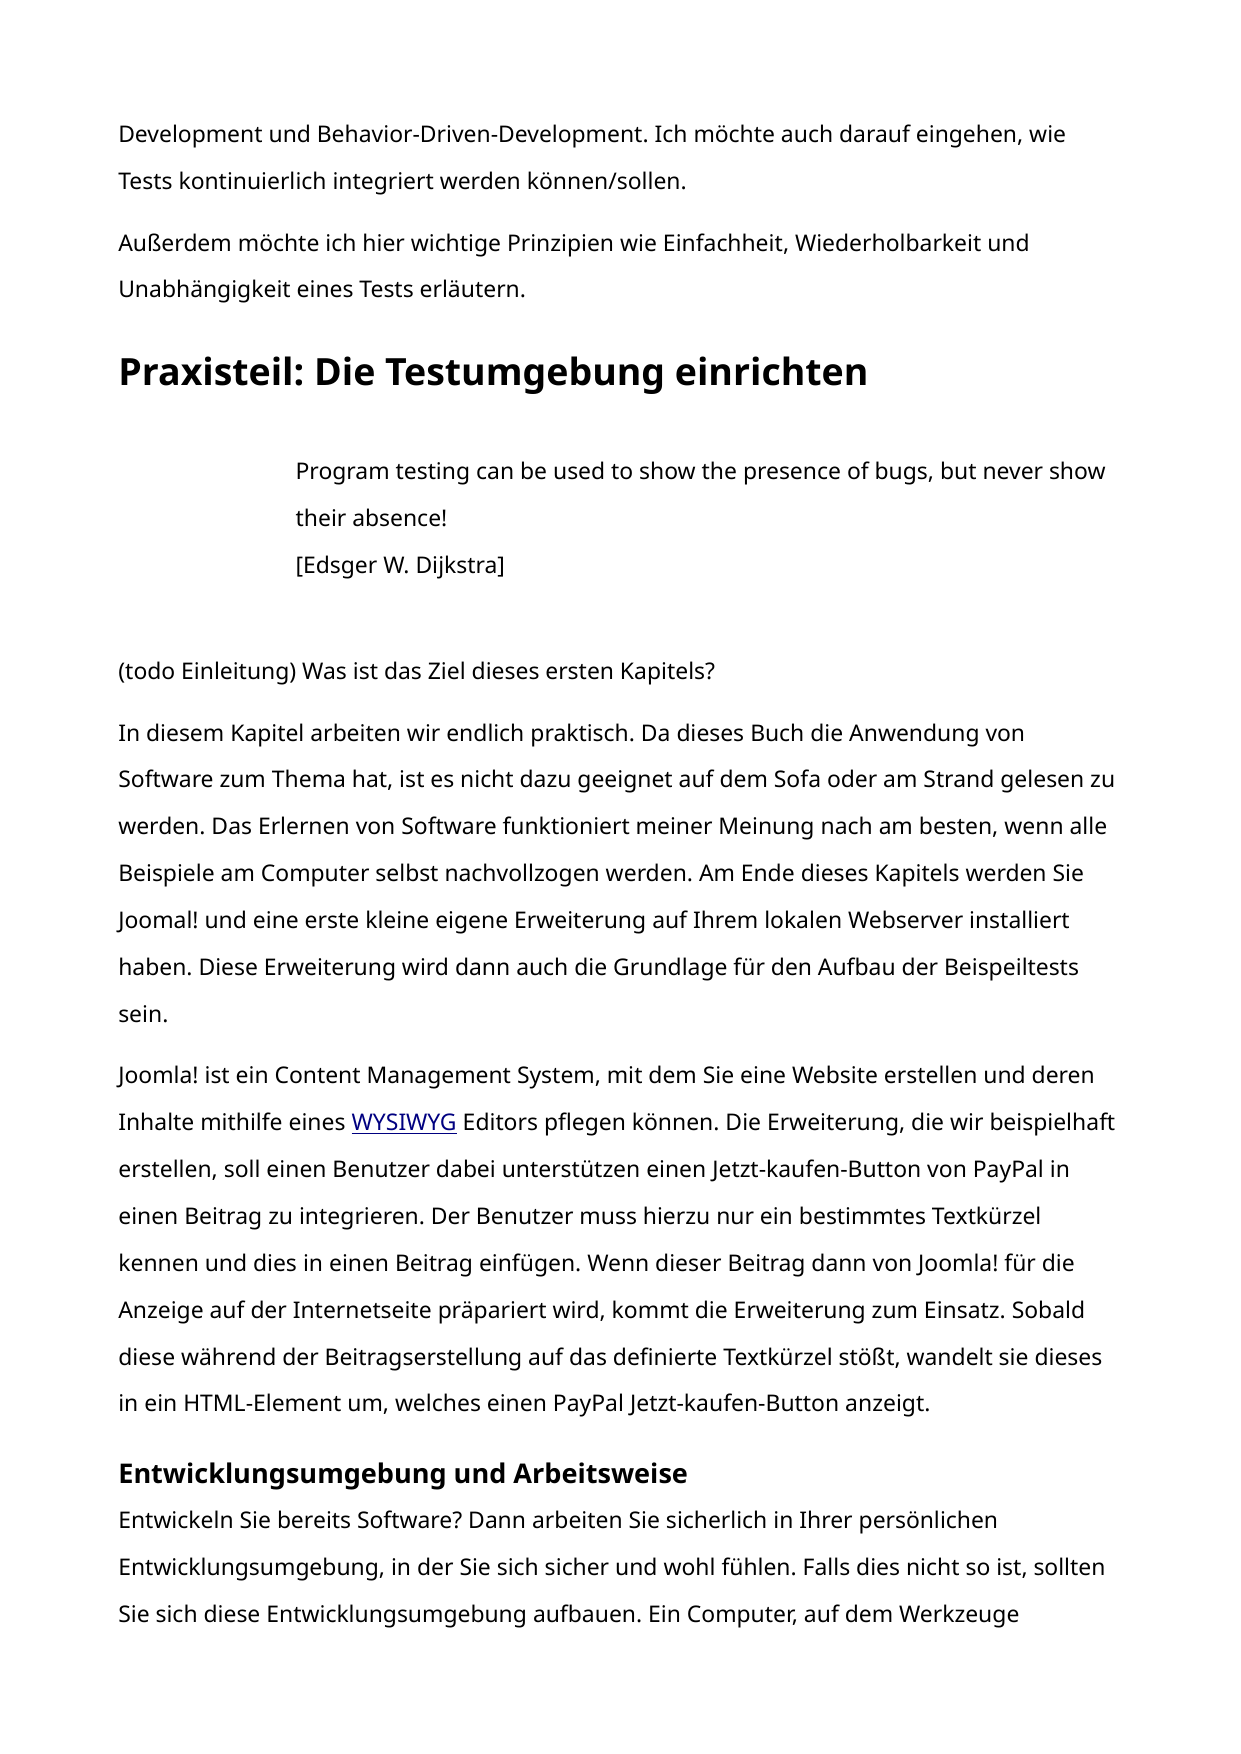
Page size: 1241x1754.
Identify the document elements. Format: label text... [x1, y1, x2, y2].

text (todo Einleitung) Was ist das Ziel dieses ersten Kapitels? [118, 655, 1122, 686]
subtitle Praxisteil: Die Testumgebung einrichten [118, 345, 1122, 396]
text In diesem Kapitel arbeiten wir endlich praktisch. Da dieses Buch die Anwendung von Software zum Thema hat, ist es nicht dazu geeignet auf dem Sofa oder am Strand gelesen zu werden. Das Erlernen von Software funktioniert meiner Meinung nach am besten, wenn alle Beispiele am Computer selbst nachvollzogen werden. Am Ende dieses Kapitels werden Sie Joomal! und eine erste kleine eigene Erweiterung auf Ihrem lokalen Webserver installiert haben. Diese Erweiterung wird dann auch die Grundlage für den Aufbau der Beispeiltests sein. [118, 716, 1122, 1029]
text Außerdem möchte ich hier wichtige Prinzipien wie Einfachheit, Wiederholbarkeit und Unabhängigkeit eines Tests erläutern. [118, 226, 1122, 304]
text Development und Behavior-Driven-Development. Ich möchte auch darauf eingehen, wie Tests kontinuierlich integriert werden können/sollen. [118, 118, 1122, 196]
subtitle Entwicklungsumgebung und Arbeitsweise [118, 1455, 1122, 1492]
text Program testing can be used to show the presence of bugs, but never show their absence! [Edsger W. Dijkstra] [295, 455, 1122, 580]
text Joomla! ist ein Content Management System, mit dem Sie eine Website erstellen und deren Inhalte mithilfe eines WYSIWYG Editors pflegen können. Die Erweiterung, die wir beispielhaft erstellen, soll einen Benutzer dabei unterstützen einen Jetzt-kaufen-Button von PayPal in einen Beitrag zu integrieren. Der Benutzer muss hierzu nur ein bestimmtes Textkürzel kennen und dies in einen Beitrag einfügen. Wenn dieser Beitrag dann von Joomla! für die Anzeige auf der Internetseite präpariert wird, kommt die Erweiterung zum Einsatz. Sobald diese während der Beitragserstellung auf das definierte Textkürzel stößt, wandelt sie dieses in ein HTML-Element um, welches einen PayPal Jetzt-kaufen-Button anzeigt. [118, 1059, 1122, 1418]
text Entwickeln Sie bereits Software? Dann arbeiten Sie sicherlich in Ihrer persönlichen Entwicklungsumgebung, in der Sie sich sicher und wohl fühlen. Falls dies nicht so ist, sollten Sie sich diese Entwicklungsumgebung aufbauen. Ein Computer, auf dem Werkzeuge [118, 1504, 1122, 1629]
